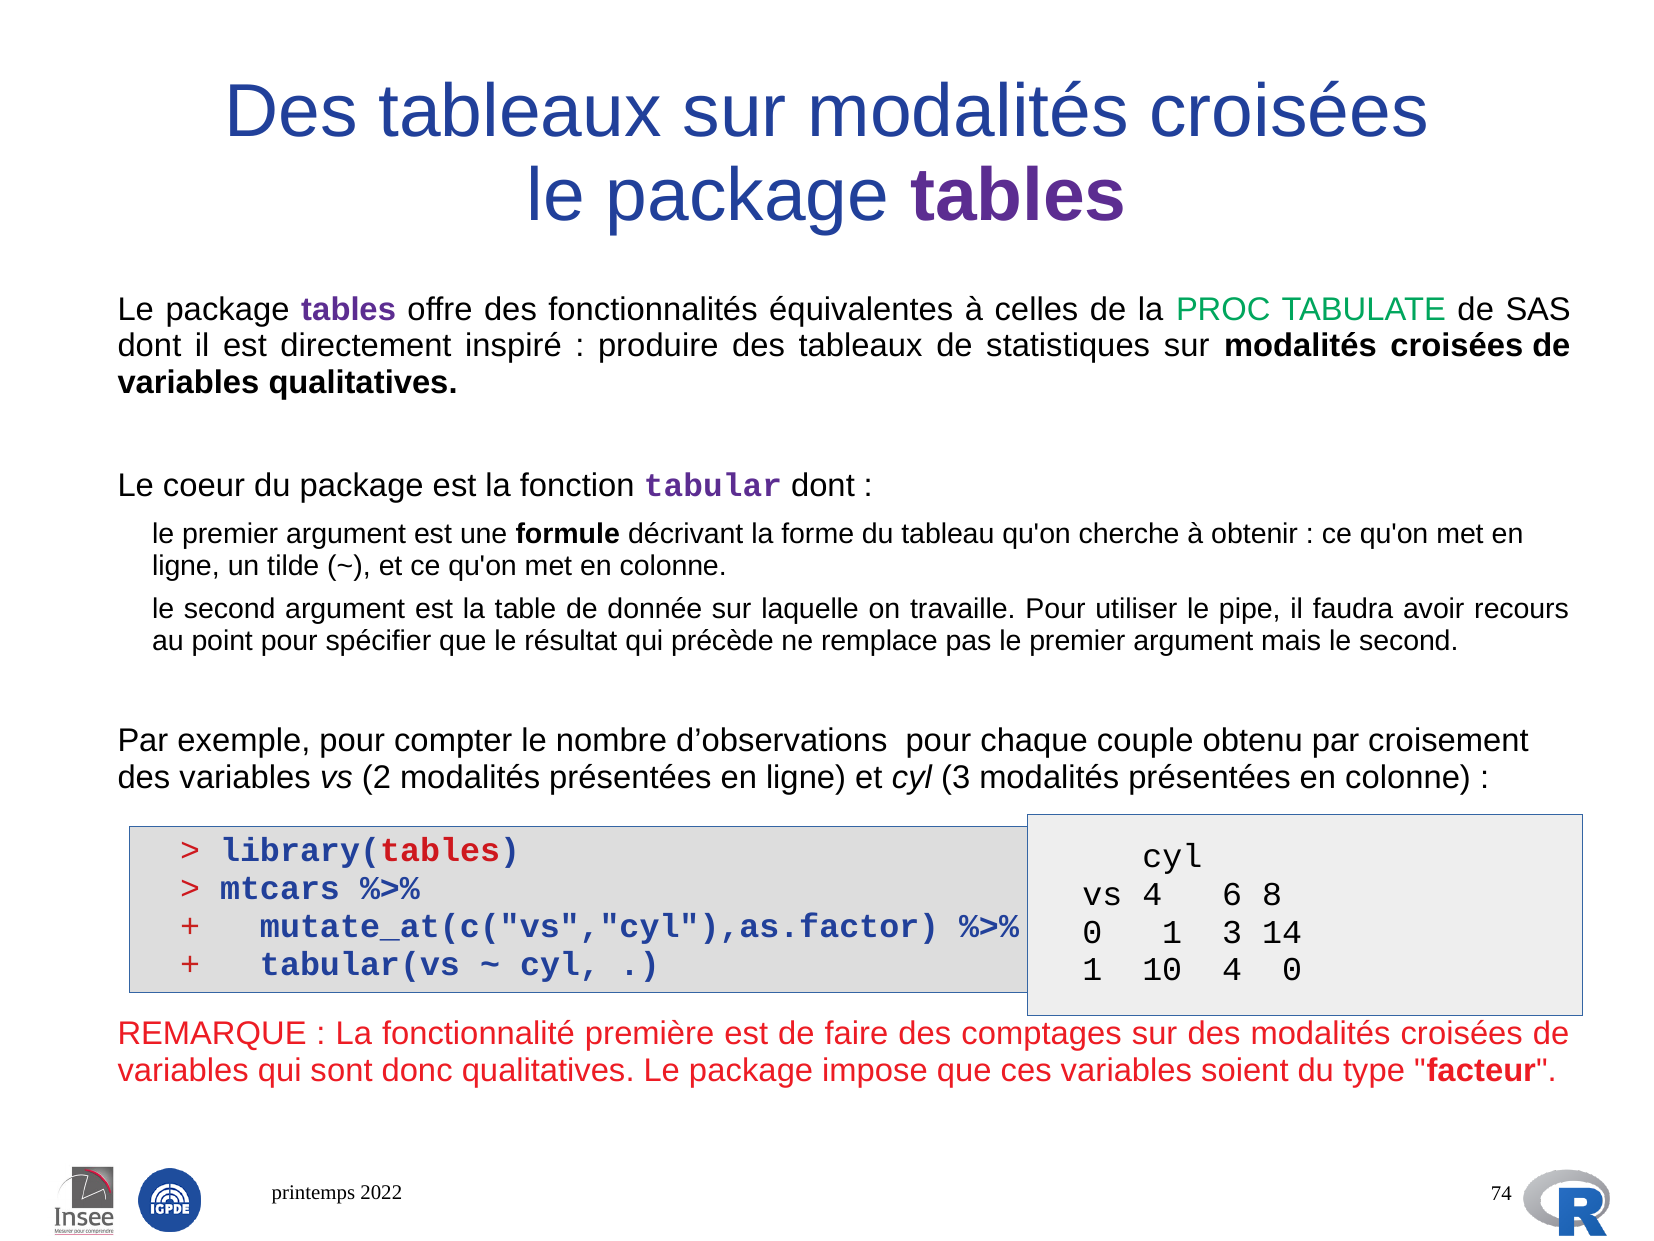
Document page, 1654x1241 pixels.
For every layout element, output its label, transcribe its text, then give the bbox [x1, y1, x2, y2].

text_box > library(tables) > mtcars %>% + mutate_at(c("vs","cyl"),as.factor) %>% + tabular(vs ~ cyl, .) [129, 826, 1027, 993]
list Le package tables offre des fonctionnalités équivalentes à celles de la PROC TABULATE de SAS dont il est directement inspiré : produire des tableaux de statistiques sur modalités croisées de variables qualitatives. Le coeur du package est la fonction tabular dont : le premier argument est une formule décrivant la forme du tableau qu'on cherche à obtenir : ce qu'on met en ligne, un tilde (~), et ce qu'on met en colonne. le second argument est la table de donnée sur laquelle on travaille. Pour utiliser le pipe, il faudra avoir recours au point pour spécifier que le résultat qui précède ne remplace pas le premier argument mais le second. Par exemple, pour compter le nombre d’observations pour chaque couple obtenu par croisement des variables vs (2 modalités présentées en ligne) et cyl (3 modalités présentées en colonne) : REMARQUE : La fonctionnalité première est de faire des comptages sur des modalités croisées de variables qui sont donc qualitatives. Le package impose que ces variables soient du type "facteur". [82, 290, 1571, 1134]
text_box cyl vs 4 6 8 0 1 3 14 1 10 4 0 [1027, 814, 1583, 1016]
picture [138, 1168, 201, 1232]
picture [1523, 1169, 1610, 1236]
title Des tableaux sur modalités croisées le package tables [82, 49, 1571, 257]
picture [47, 1163, 120, 1236]
